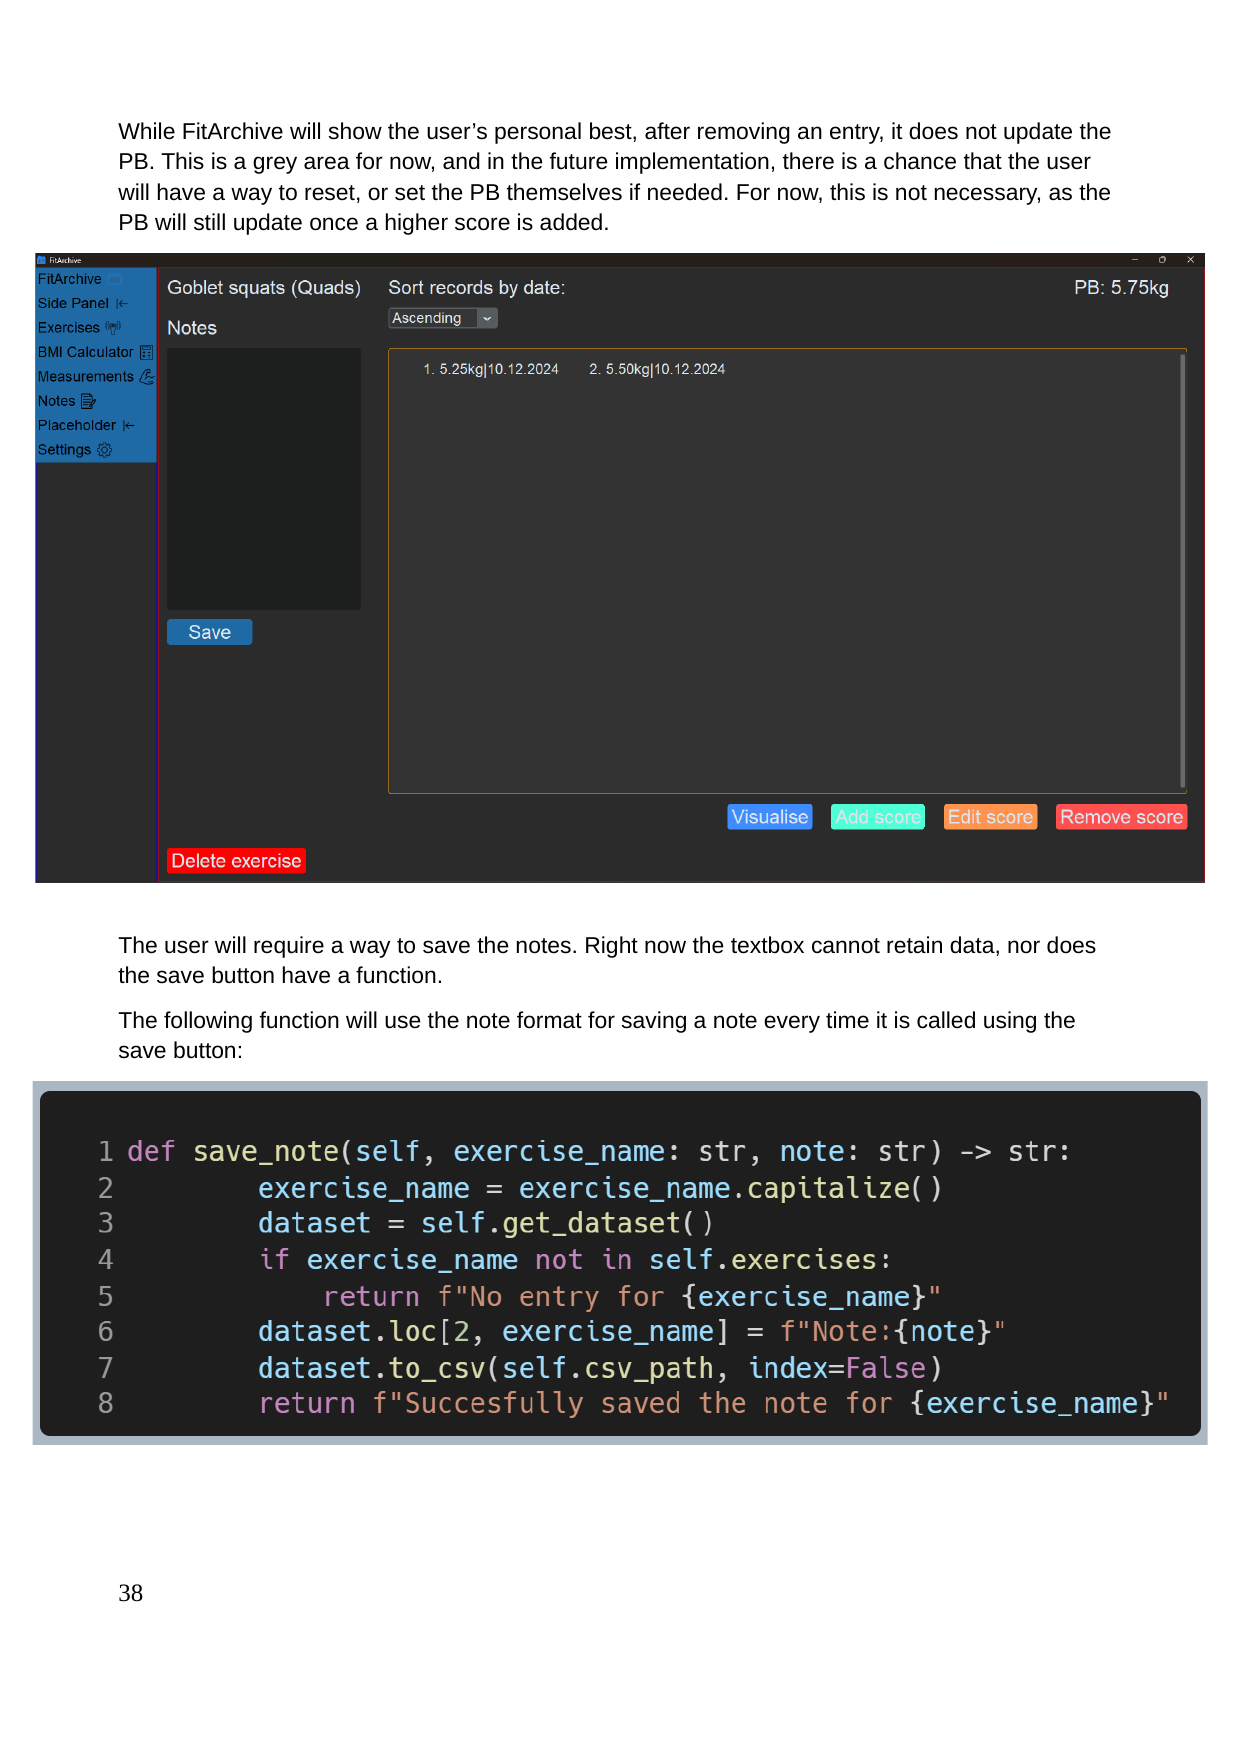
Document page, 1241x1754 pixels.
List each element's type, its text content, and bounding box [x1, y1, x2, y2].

picture [32, 1081, 1208, 1445]
picture [35, 253, 1205, 883]
text While FitArchive will show the user’s personal best, after removing an entry, it does not update the PB. This is a grey area for now, and in the future implementation, there is a chance that the user will have a way to reset, or set the PB themselves if needed. For now, this is not necessary, as the PB will still update once a higher score is added. [118, 118, 1122, 235]
text The following function will use the note format for saving a note every time it is called using the save button: [118, 1007, 1122, 1063]
text The user will require a way to save the notes. Right now the textbox cannot retain data, nor does the save button have a function. [118, 932, 1122, 988]
